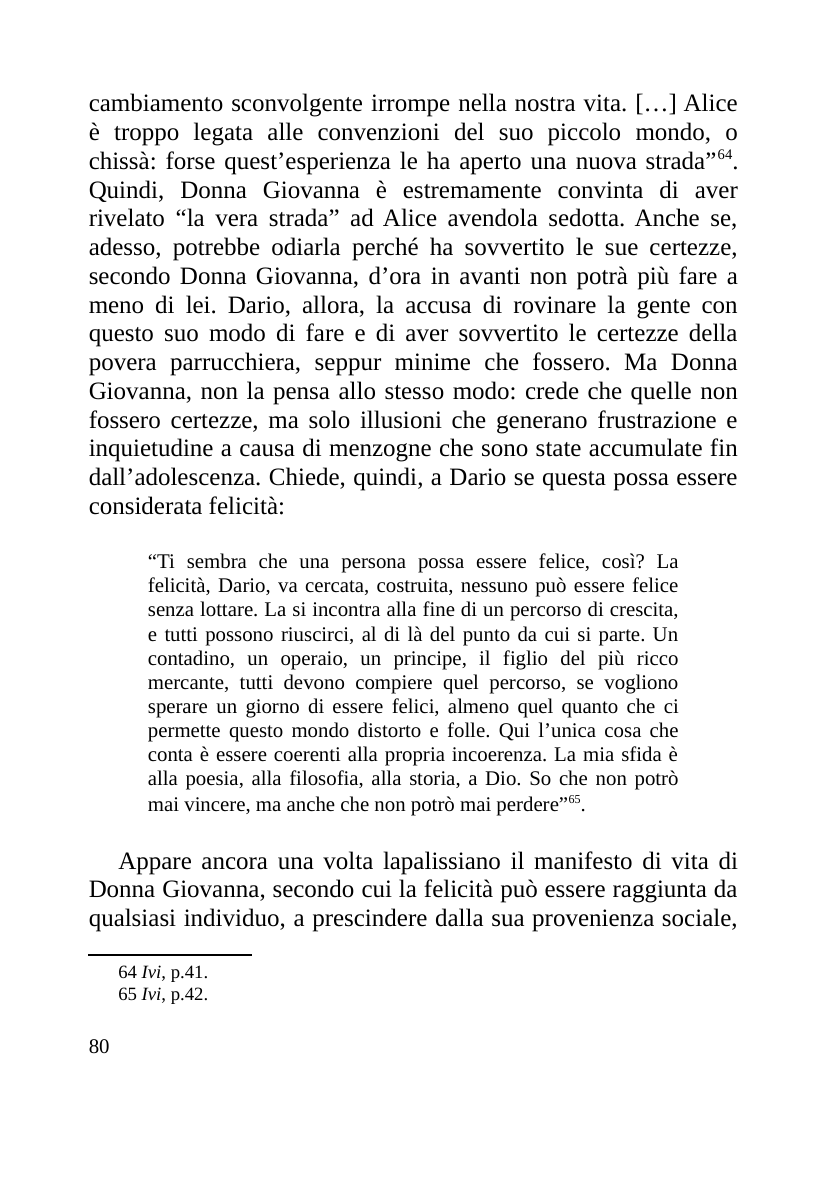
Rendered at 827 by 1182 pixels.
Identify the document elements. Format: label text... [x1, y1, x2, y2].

text Ivi, p.41. [118, 961, 738, 982]
text Appare ancora una volta lapalissiano il manifesto di vita di Donna Giovanna, secondo cui la felicità può essere raggiunta da qualsiasi individuo, a prescindere dalla sua provenienza sociale, [88, 846, 738, 932]
text cambiamento sconvolgente irrompe nella nostra vita. […] Alice è troppo legata alle convenzioni del suo piccolo mondo, o chissà: forse quest’esperienza le ha aperto una nuova strada”. Quindi, Donna Giovanna è estremamente convinta di aver rivelato “la vera strada” ad Alice avendola sedotta. Anche se, adesso, potrebbe odiarla perché ha sovvertito le sue certezze, secondo Donna Giovanna, d’ora in avanti non potrà più fare a meno di lei. Dario, allora, la accusa di rovinare la gente con questo suo modo di fare e di aver sovvertito le certezze della povera parrucchiera, seppur minime che fossero. Ma Donna Giovanna, non la pensa allo stesso modo: crede che quelle non fossero certezze, ma solo illusioni che generano frustrazione e inquietudine a causa di menzogne che sono state accumulate fin dall’adolescenza. Chiede, quindi, a Dario se questa possa essere considerata felicità: [88, 88, 738, 520]
text Ivi, p.42. [118, 982, 738, 1004]
text “Ti sembra che una persona possa essere felice, così? La felicità, Dario, va cercata, costruita, nessuno può essere felice senza lottare. La si incontra alla fine di un percorso di crescita, e tutti possono riuscirci, al di là del punto da cui si parte. Un contadino, un operaio, un principe, il figlio del più ricco mercante, tutti devono compiere quel percorso, se vogliono sperare un giorno di essere felici, almeno quel quanto che ci permette questo mondo distorto e folle. Qui l’unica cosa che conta è essere coerenti alla propria incoerenza. La mia sfida è alla poesia, alla filosofia, alla storia, a Dio. So che non potrò mai vincere, ma anche che non potrò mai perdere”. [148, 549, 679, 816]
